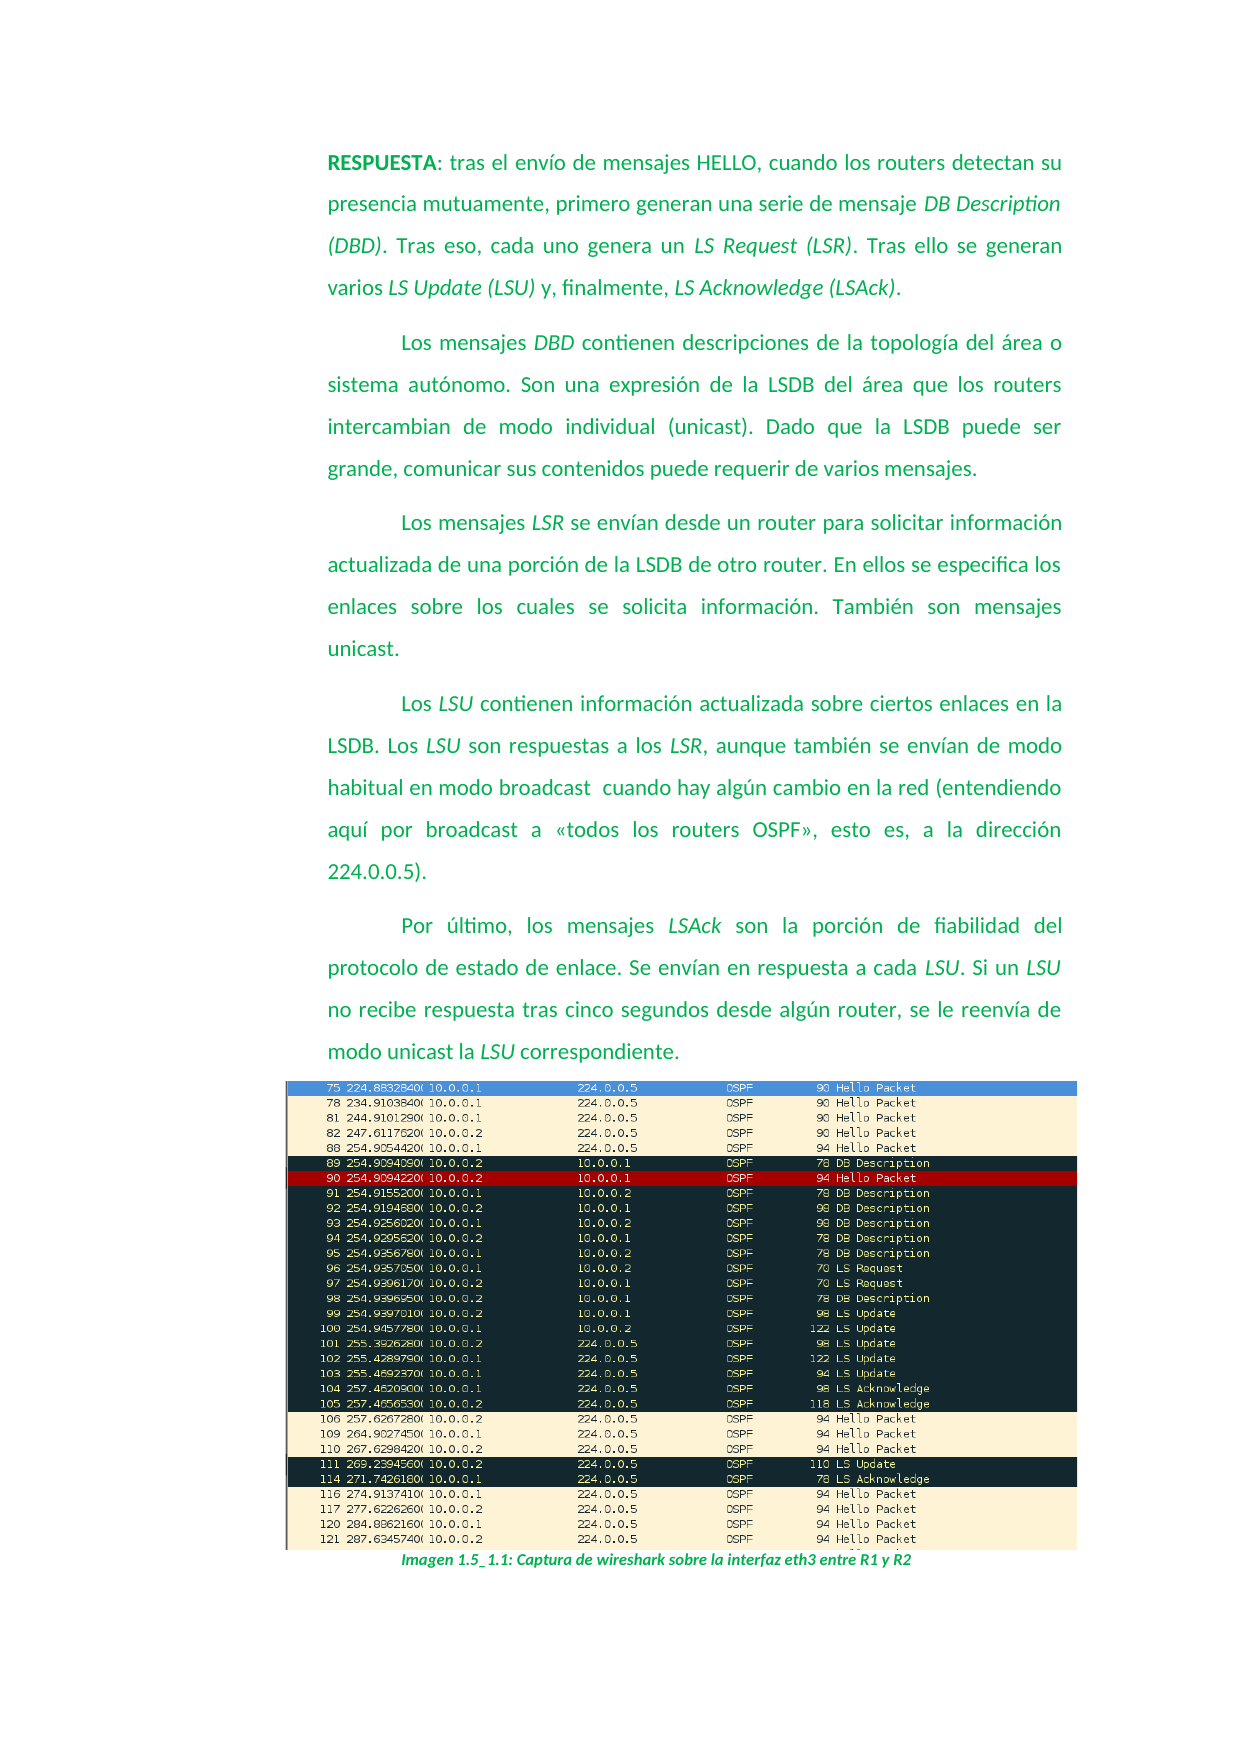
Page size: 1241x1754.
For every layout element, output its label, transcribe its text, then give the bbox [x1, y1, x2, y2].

text Por último, los mensajes LSAck son la porción de fiabilidad del protocolo de estado de enlace. Se envían en respuesta a cada LSU. Si un LSU no recibe respuesta tras cinco segundos desde algún router, se le reenvía de modo unicast la LSU correspondiente. [327, 911, 1063, 1065]
text Imagen 1.5_1.1: Captura de wireshark sobre la interfaz eth3 entre R1 y R2 [177, 1092, 1063, 1570]
text Los LSU contienen información actualizada sobre ciertos enlaces en la LSDB. Los LSU son respuestas a los LSR, aunque también se envían de modo habitual en modo broadcast cuando hay algún cambio en la red (entendiendo aquí por broadcast a «todos los routers OSPF», esto es, a la dirección 224.0.0.5). [327, 689, 1063, 885]
text Los mensajes DBD contienen descripciones de la topología del área o sistema autónomo. Son una expresión de la LSDB del área que los routers intercambian de modo individual (unicast). Dado que la LSDB puede ser grande, comunicar sus contenidos puede requerir de varios mensajes. [327, 328, 1063, 482]
text Los mensajes LSR se envían desde un router para solicitar información actualizada de una porción de la LSDB de otro router. En ellos se especifica los enlaces sobre los cuales se solicita información. También son mensajes unicast. [327, 508, 1063, 662]
text RESPUESTA: tras el envío de mensajes HELLO, cuando los routers detectan su presencia mutuamente, primero generan una serie de mensaje DB Description (DBD). Tras eso, cada uno genera un LS Request (LSR). Tras ello se generan varios LS Update (LSU) y, finalmente, LS Acknowledge (LSAck). [327, 148, 1063, 302]
